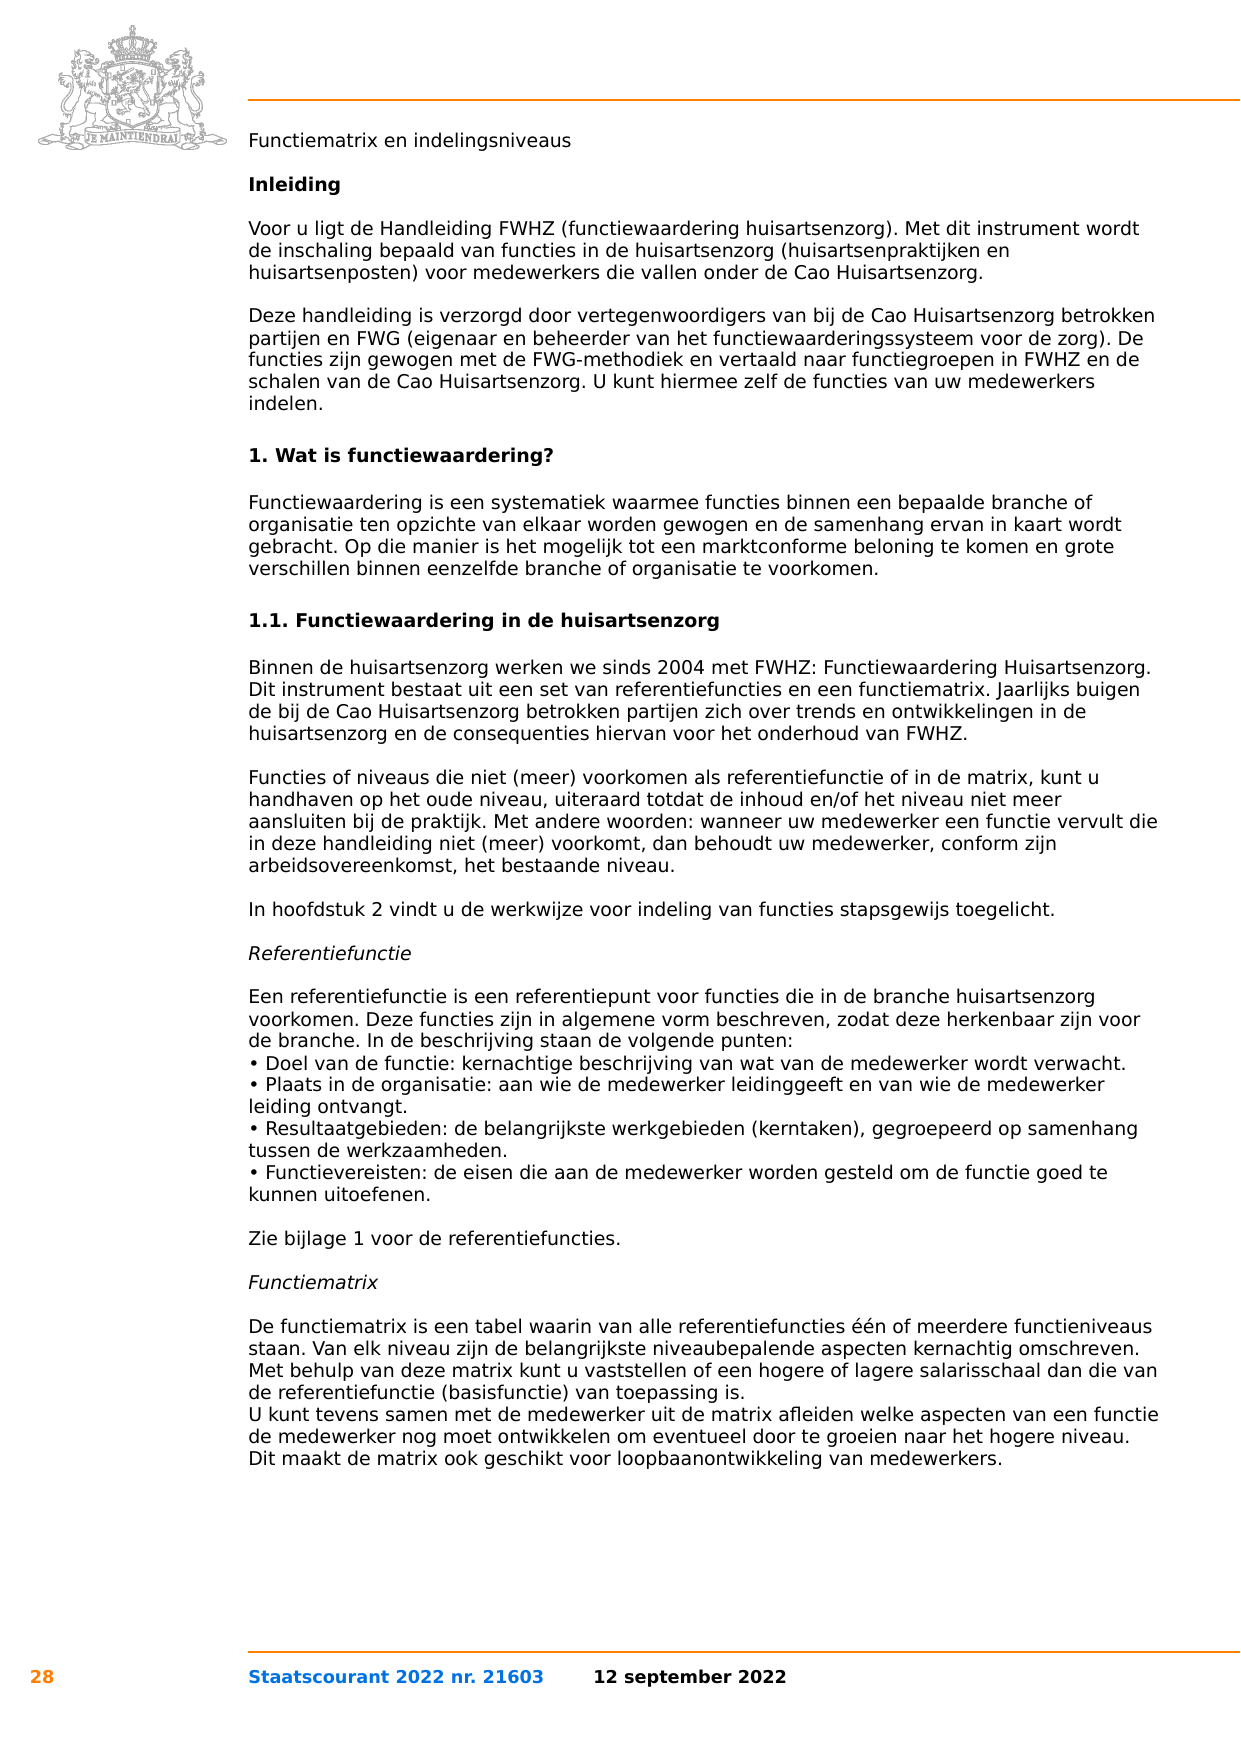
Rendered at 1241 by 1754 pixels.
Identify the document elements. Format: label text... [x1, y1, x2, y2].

text • Resultaatgebieden: de belangrijkste werkgebieden (kerntaken), gegroepeerd op samenhang tussen de werkzaamheden. [248, 1118, 1163, 1162]
subtitle 1.1. Functiewaardering in de huisartsenzorg [248, 610, 1163, 632]
text • Doel van de functie: kernachtige beschrijving van wat van de medewerker wordt verwacht. [248, 1052, 1163, 1074]
subtitle Functiematrix en indelingsniveaus [248, 130, 1163, 152]
subtitle Inleiding [248, 174, 1163, 196]
subtitle Functiematrix [248, 1272, 1163, 1294]
text • Plaats in de organisatie: aan wie de medewerker leidinggeeft en van wie de medewerker leiding ontvangt. [248, 1074, 1163, 1118]
text Een referentiefunctie is een referentiepunt voor functies die in de branche huisartsenzorg voorkomen. Deze functies zijn in algemene vorm beschreven, zodat deze herkenbaar zijn voor de branche. In de beschrijving staan de volgende punten: [248, 986, 1163, 1052]
picture [38, 25, 227, 150]
text Functies of niveaus die niet (meer) voorkomen als referentiefunctie of in de matrix, kunt u handhaven op het oude niveau, uiteraard totdat de inhoud en/of het niveau niet meer aansluiten bij de praktijk. Met andere woorden: wanneer uw medewerker een functie vervult die in deze handleiding niet (meer) voorkomt, dan behoudt uw medewerker, conform zijn arbeidsovereenkomst, het bestaande niveau. [248, 767, 1163, 877]
text U kunt tevens samen met de medewerker uit de matrix afleiden welke aspecten van een functie de medewerker nog moet ontwikkelen om eventueel door te groeien naar het hogere niveau. Dit maakt de matrix ook geschikt voor loopbaanontwikkeling van medewerkers. [248, 1404, 1163, 1470]
text In hoofdstuk 2 vindt u de werkwijze voor indeling van functies stapsgewijs toegelicht. [248, 899, 1163, 921]
text Deze handleiding is verzorgd door vertegenwoordigers van bij de Cao Huisartsenzorg betrokken partijen en FWG (eigenaar en beheerder van het functiewaarderingssysteem voor de zorg). De functies zijn gewogen met de FWG-methodiek en vertaald naar functiegroepen in FWHZ en de schalen van de Cao Huisartsenzorg. U kunt hiermee zelf de functies van uw medewerkers indelen. [248, 305, 1163, 415]
text Voor u ligt de Handleiding FWHZ (functiewaardering huisartsenzorg). Met dit instrument wordt de inschaling bepaald van functies in de huisartsenzorg (huisartsenpraktijken en huisartsenposten) voor medewerkers die vallen onder de Cao Huisartsenzorg. [248, 218, 1163, 283]
text De functiematrix is een tabel waarin van alle referentiefuncties één of meerdere functieniveaus staan. Van elk niveau zijn de belangrijkste niveaubepalende aspecten kernachtig omschreven. Met behulp van deze matrix kunt u vaststellen of een hogere of lagere salarisschaal dan die van de referentiefunctie (basisfunctie) van toepassing is. [248, 1316, 1163, 1404]
text Functiewaardering is een systematiek waarmee functies binnen een bepaalde branche of organisatie ten opzichte van elkaar worden gewogen en de samenhang ervan in kaart wordt gebracht. Op die manier is het mogelijk tot een marktconforme beloning te komen en grote verschillen binnen eenzelfde branche of organisatie te voorkomen. [248, 492, 1163, 580]
subtitle 1. Wat is functiewaardering? [248, 445, 1163, 467]
subtitle Referentiefunctie [248, 943, 1163, 964]
text Zie bijlage 1 voor de referentiefuncties. [248, 1228, 1163, 1250]
text Binnen de huisartsenzorg werken we sinds 2004 met FWHZ: Functiewaardering Huisartsenzorg. Dit instrument bestaat uit een set van referentiefuncties en een functiematrix. Jaarlijks buigen de bij de Cao Huisartsenzorg betrokken partijen zich over trends en ontwikkelingen in de huisartsenzorg en de consequenties hiervan voor het onderhoud van FWHZ. [248, 657, 1163, 745]
text • Functievereisten: de eisen die aan de medewerker worden gesteld om de functie goed te kunnen uitoefenen. [248, 1162, 1163, 1206]
